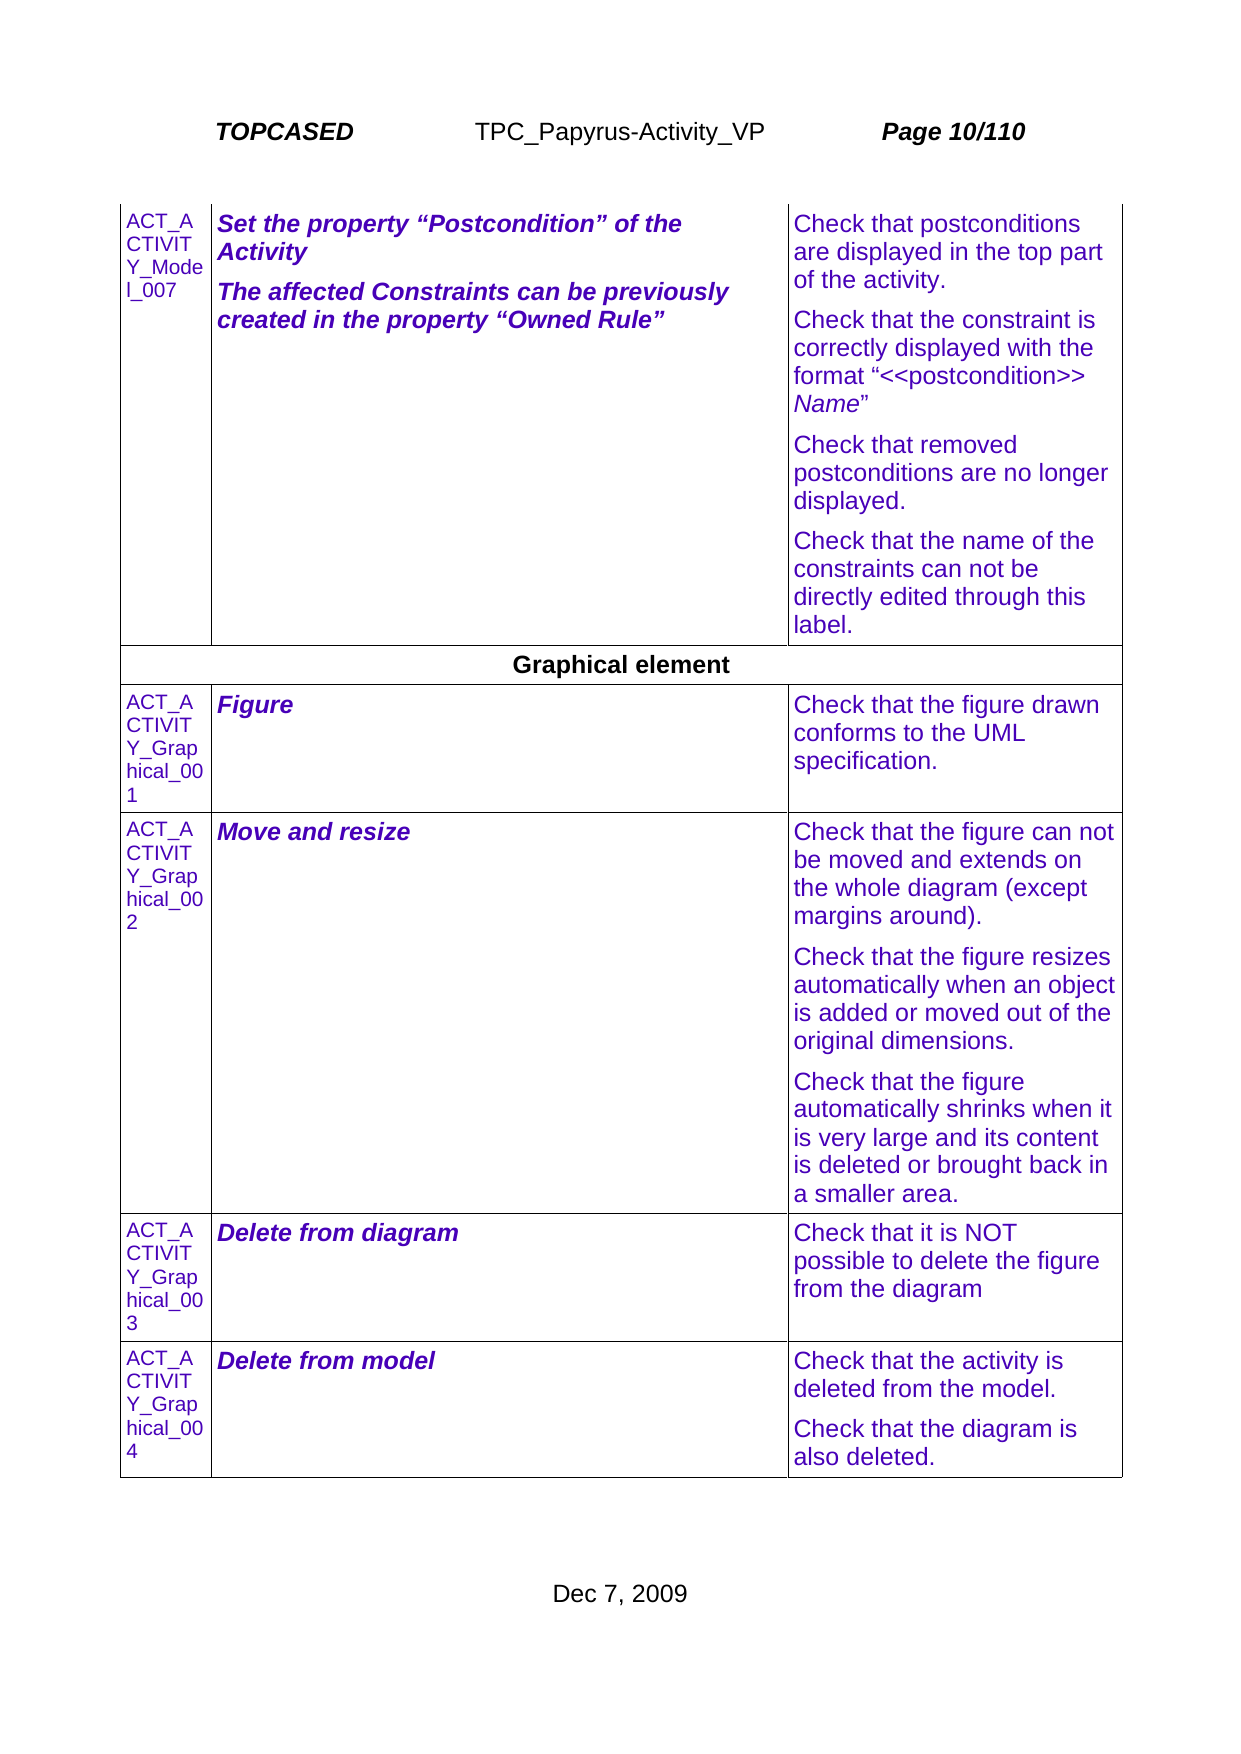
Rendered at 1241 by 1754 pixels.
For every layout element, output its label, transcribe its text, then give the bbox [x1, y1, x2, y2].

table_cell ACT_ACTIVITY_Model_007 [121, 204, 211, 645]
table_cell ACT_ACTIVITY_Graphical_003 [121, 1214, 211, 1341]
table_cell Figure [212, 685, 787, 812]
table_cell Check that the activity is deleted from the model. Check that the diagram is also deleted. [789, 1342, 1122, 1477]
table_cell ACT_ACTIVITY_Graphical_004 [121, 1342, 211, 1477]
table_cell Delete from diagram [212, 1214, 787, 1341]
table_cell Check that postconditions are displayed in the top part of the activity. Check that the constraint is correctly displayed with the format “<<postcondition>> Name” Check that removed postconditions are no longer displayed. Check that the name of the constraints can not be directly edited through this label. [789, 204, 1122, 645]
table_cell Check that the figure drawn conforms to the UML specification. [789, 685, 1122, 812]
table_cell Move and resize [212, 813, 787, 1213]
table_cell Check that it is NOT possible to delete the figure from the diagram [789, 1214, 1122, 1341]
table_cell Check that the figure can not be moved and extends on the whole diagram (except margins around). Check that the figure resizes automatically when an object is added or moved out of the original dimensions. Check that the figure automatically shrinks when it is very large and its content is deleted or brought back in a smaller area. [789, 813, 1122, 1213]
table_cell ACT_ACTIVITY_Graphical_002 [121, 813, 211, 1213]
table_cell Set the property “Postcondition” of the Activity The affected Constraints can be previously created in the property “Owned Rule” [212, 204, 787, 645]
table_cell Graphical element [121, 646, 1122, 684]
table_cell ACT_ACTIVITY_Graphical_001 [121, 685, 211, 812]
table_cell Delete from model [212, 1342, 787, 1477]
